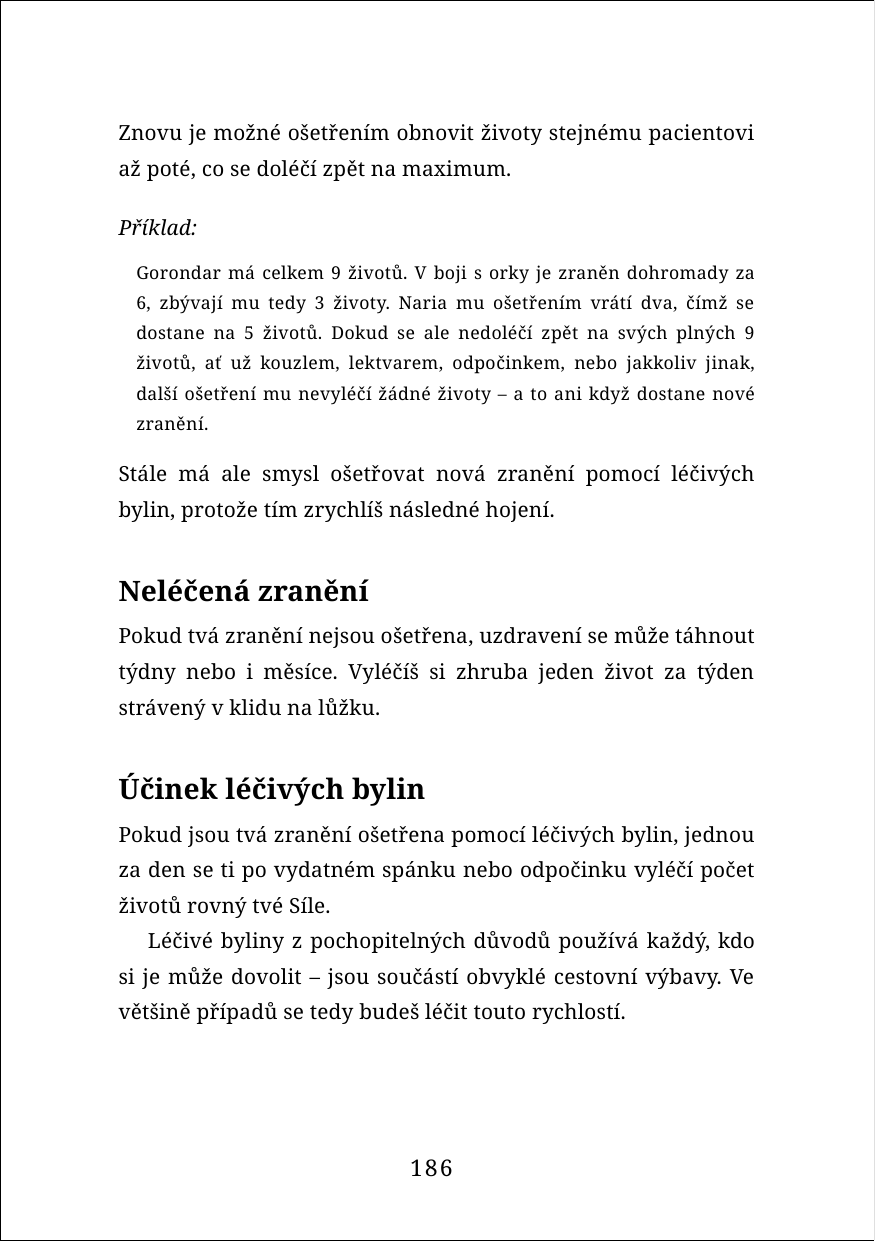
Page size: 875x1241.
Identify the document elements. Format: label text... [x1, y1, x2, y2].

text Gorondar má celkem 9 životů. V boji s orky je zraněn dohromady za 6, zbývají mu tedy 3 životy. Naria mu ošetřením vrátí dva, čímž se dostane na 5 životů. Dokud se ale nedoléčí zpět na svých plných 9 životů, ať už kouzlem, lektvarem, odpočinkem, nebo jakkoliv jinak, další ošetření mu nevyléčí žádné životy – a to ani když dostane nové zranění. [136, 260, 756, 435]
text Znovu je možné ošetřením obnovit životy stejnému pacientovi až poté, co se doléčí zpět na maximum. [118, 118, 756, 182]
text Příklad: [118, 213, 756, 241]
subtitle Neléčená zranění [118, 572, 756, 610]
text Stále má ale smysl ošetřovat nová zranění pomocí léčivých bylin, protože tím zrychlíš následné hojení. [118, 459, 756, 523]
text Pokud tvá zranění nejsou ošetřena, uzdravení se může táhnout týdny nebo i měsíce. Vyléčíš si zhruba jeden život za týden strávený v klidu na lůžku. [118, 622, 756, 721]
text Pokud jsou tvá zranění ošetřena pomocí léčivých bylin, jednou za den se ti po vydatném spánku nebo odpočinku vyléčí počet životů rovný tvé Síle. Léčivé byliny z pochopitelných důvodů používá každý, kdo si je může dovolit – jsou součástí obvyklé cestovní výbavy. Ve většině případů se tedy budeš léčit touto rychlostí. [118, 820, 756, 1026]
subtitle Účinek léčivých bylin [118, 769, 756, 808]
